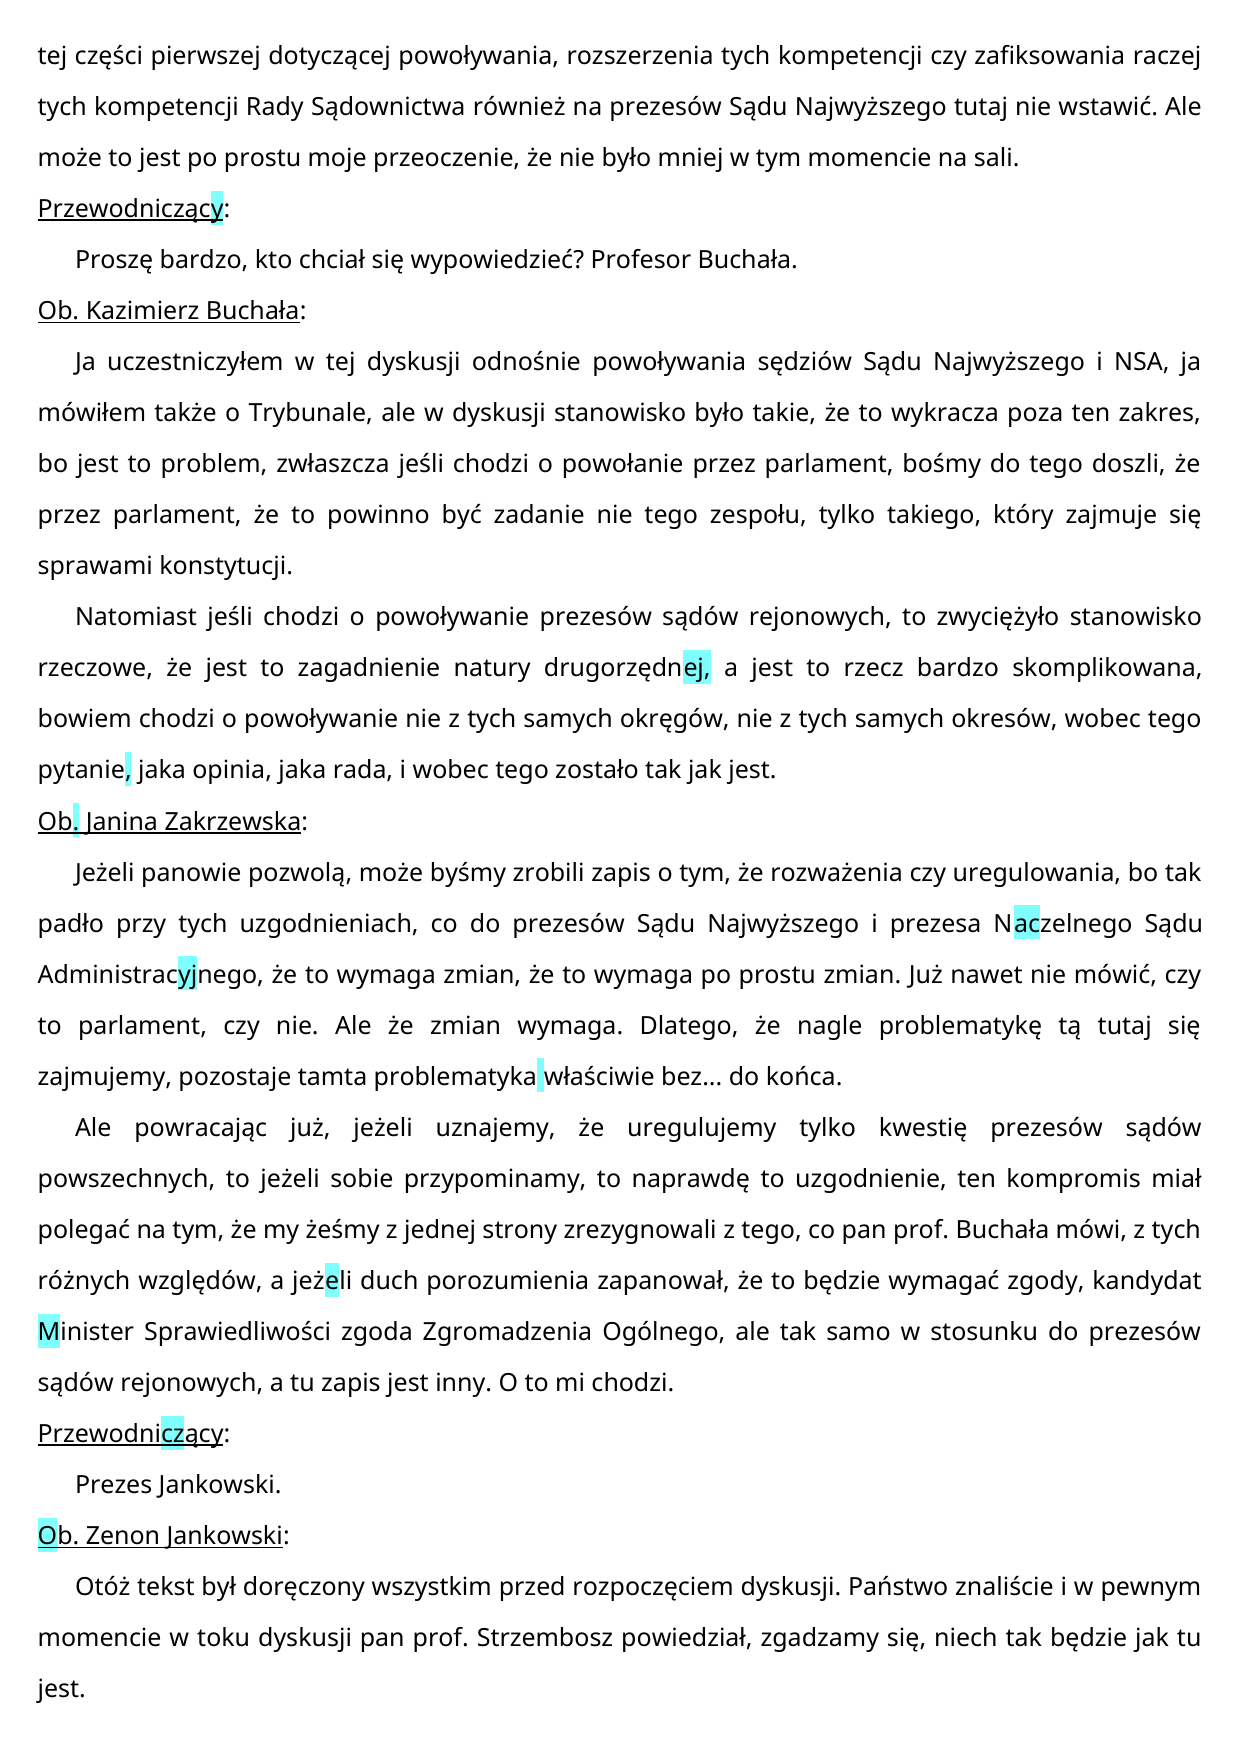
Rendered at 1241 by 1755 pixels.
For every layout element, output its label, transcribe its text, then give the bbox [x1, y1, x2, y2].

text Ob. Zenon Jankowski: [37, 1518, 1203, 1552]
text tej części pierwszej dotyczącej powoływania, rozszerzenia tych kompetencji czy zafiksowania raczej tych kompetencji Rady Sądownictwa również na prezesów Sądu Najwyższego tutaj nie wstawić. Ale może to jest po prostu moje przeoczenie, że nie było mniej w tym momencie na sali. [37, 37, 1203, 174]
text Ob. Janina Zakrzewska: [37, 803, 1203, 837]
text Przewodniczący: [37, 1416, 1203, 1450]
text Ob. Kazimierz Buchała: [37, 293, 1203, 327]
text Natomiast jeśli chodzi o powoływanie prezesów sądów rejonowych, to zwyciężyło stanowisko rzeczowe, że jest to zagadnienie natury drugorzędnej, a jest to rzecz bardzo skomplikowana, bowiem chodzi o powoływanie nie z tych samych okręgów, nie z tych samych okresów, wobec tego pytanie, jaka opinia, jaka rada, i wobec tego zostało tak jak jest. [37, 599, 1203, 786]
text Proszę bardzo, kto chciał się wypowiedzieć? Profesor Buchała. [37, 242, 1203, 276]
text Ja uczestniczyłem w tej dyskusji odnośnie powoływania sędziów Sądu Najwyższego i NSA, ja mówiłem także o Trybunale, ale w dyskusji stanowisko było takie, że to wykracza poza ten zakres, bo jest to problem, zwłaszcza jeśli chodzi o powołanie przez parlament, bośmy do tego doszli, że przez parlament, że to powinno być zadanie nie tego zespołu, tylko takiego, który zajmuje się sprawami konstytucji. [37, 344, 1203, 582]
text Ale powracając już, jeżeli uznajemy, że uregulujemy tylko kwestię prezesów sądów powszechnych, to jeżeli sobie przypominamy, to naprawdę to uzgodnienie, ten kompromis miał polegać na tym, że my żeśmy z jednej strony zrezygnowali z tego, co pan prof. Buchała mówi, z tych różnych względów, a jeżeli duch porozumienia zapanował, że to będzie wymagać zgody, kandydat Minister Sprawiedliwości zgoda Zgromadzenia Ogólnego, ale tak samo w stosunku do prezesów sądów rejonowych, a tu zapis jest inny. O to mi chodzi. [37, 1109, 1203, 1399]
text Prezes Jankowski. [37, 1467, 1203, 1501]
text Jeżeli panowie pozwolą, może byśmy zrobili zapis o tym, że rozważenia czy uregulowania, bo tak padło przy tych uzgodnieniach, co do prezesów Sądu Najwyższego i prezesa Naczelnego Sądu Administracyjnego, że to wymaga zmian, że to wymaga po prostu zmian. Już nawet nie mówić, czy to parlament, czy nie. Ale że zmian wymaga. Dlatego, że nagle problematykę tą tutaj się zajmujemy, pozostaje tamta problematyka właściwie bez... do końca. [37, 854, 1203, 1092]
text Otóż tekst był doręczony wszystkim przed rozpoczęciem dyskusji. Państwo znaliście i w pewnym momencie w toku dyskusji pan prof. Strzembosz powiedział, zgadzamy się, niech tak będzie jak tu jest. [37, 1569, 1203, 1705]
text Przewodniczący: [37, 191, 1203, 225]
